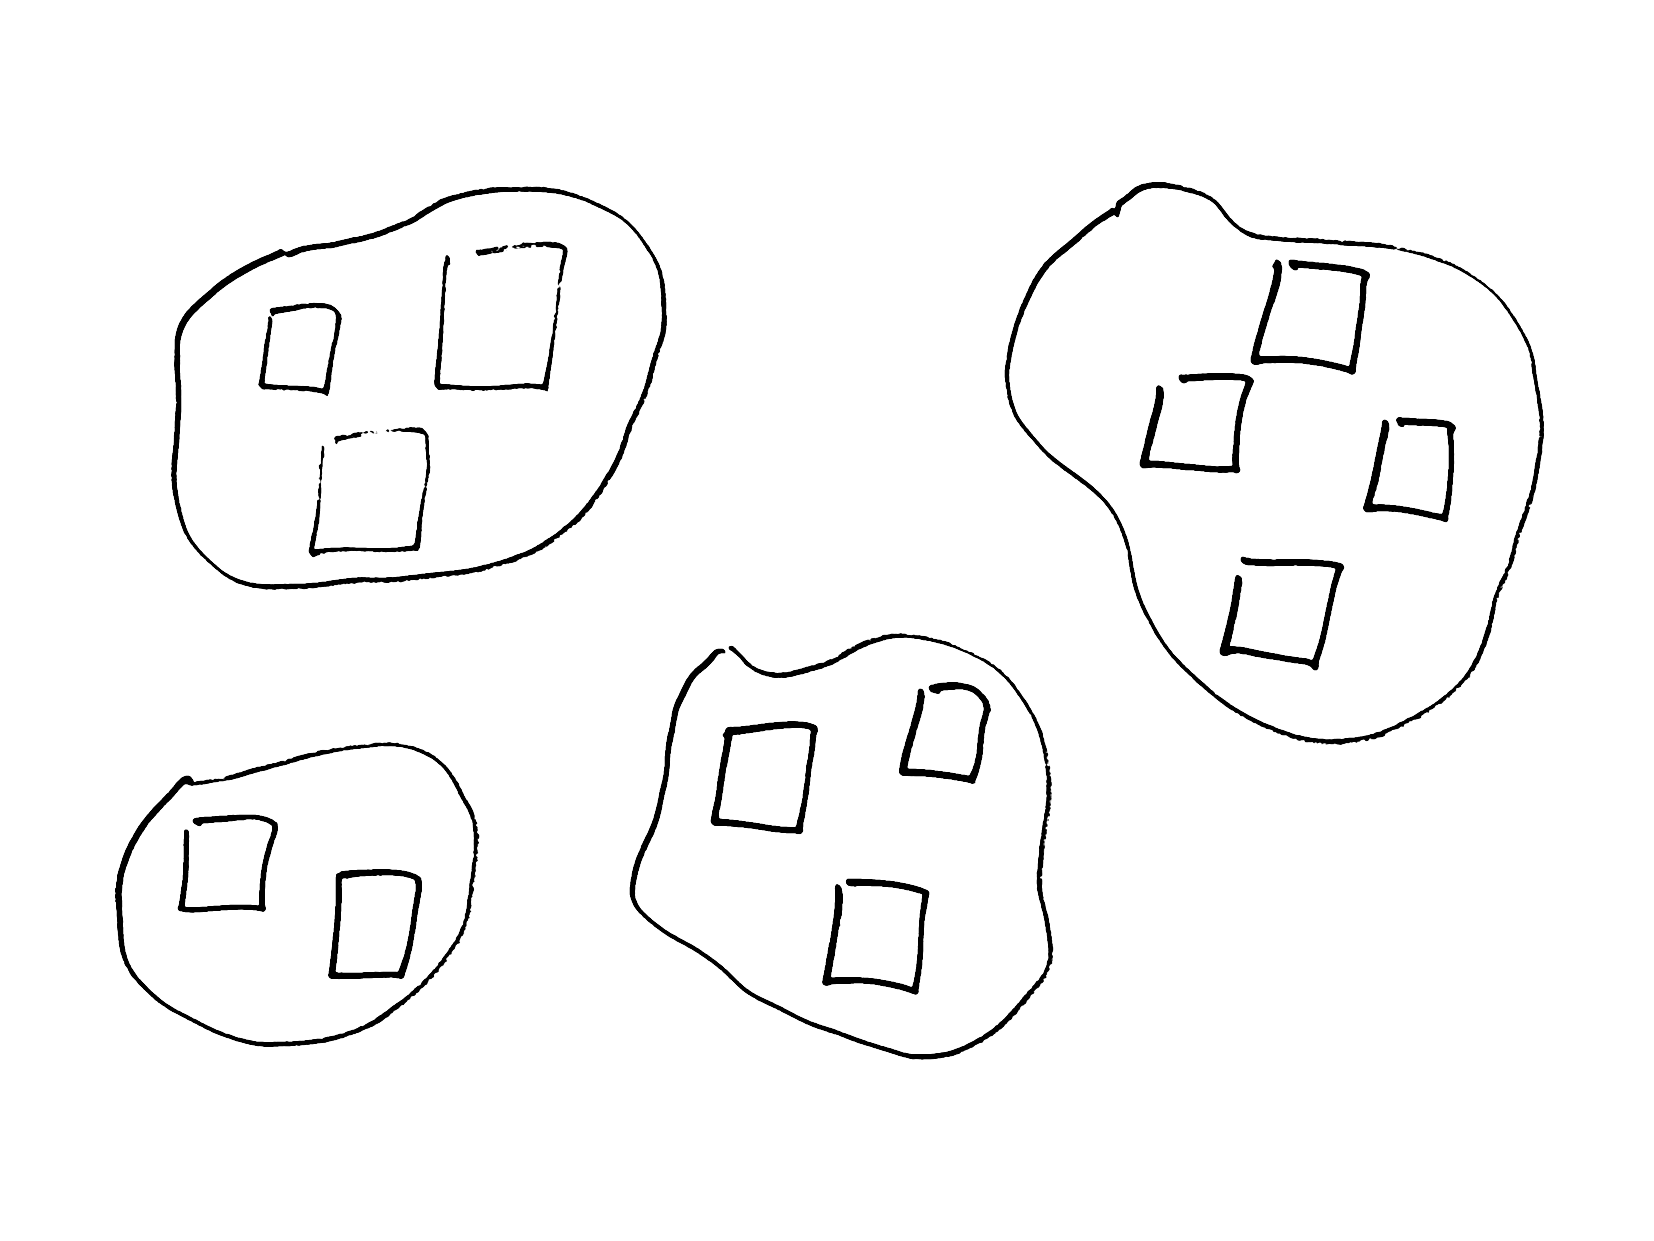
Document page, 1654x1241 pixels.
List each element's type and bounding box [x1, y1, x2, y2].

picture [115, 182, 1544, 1060]
